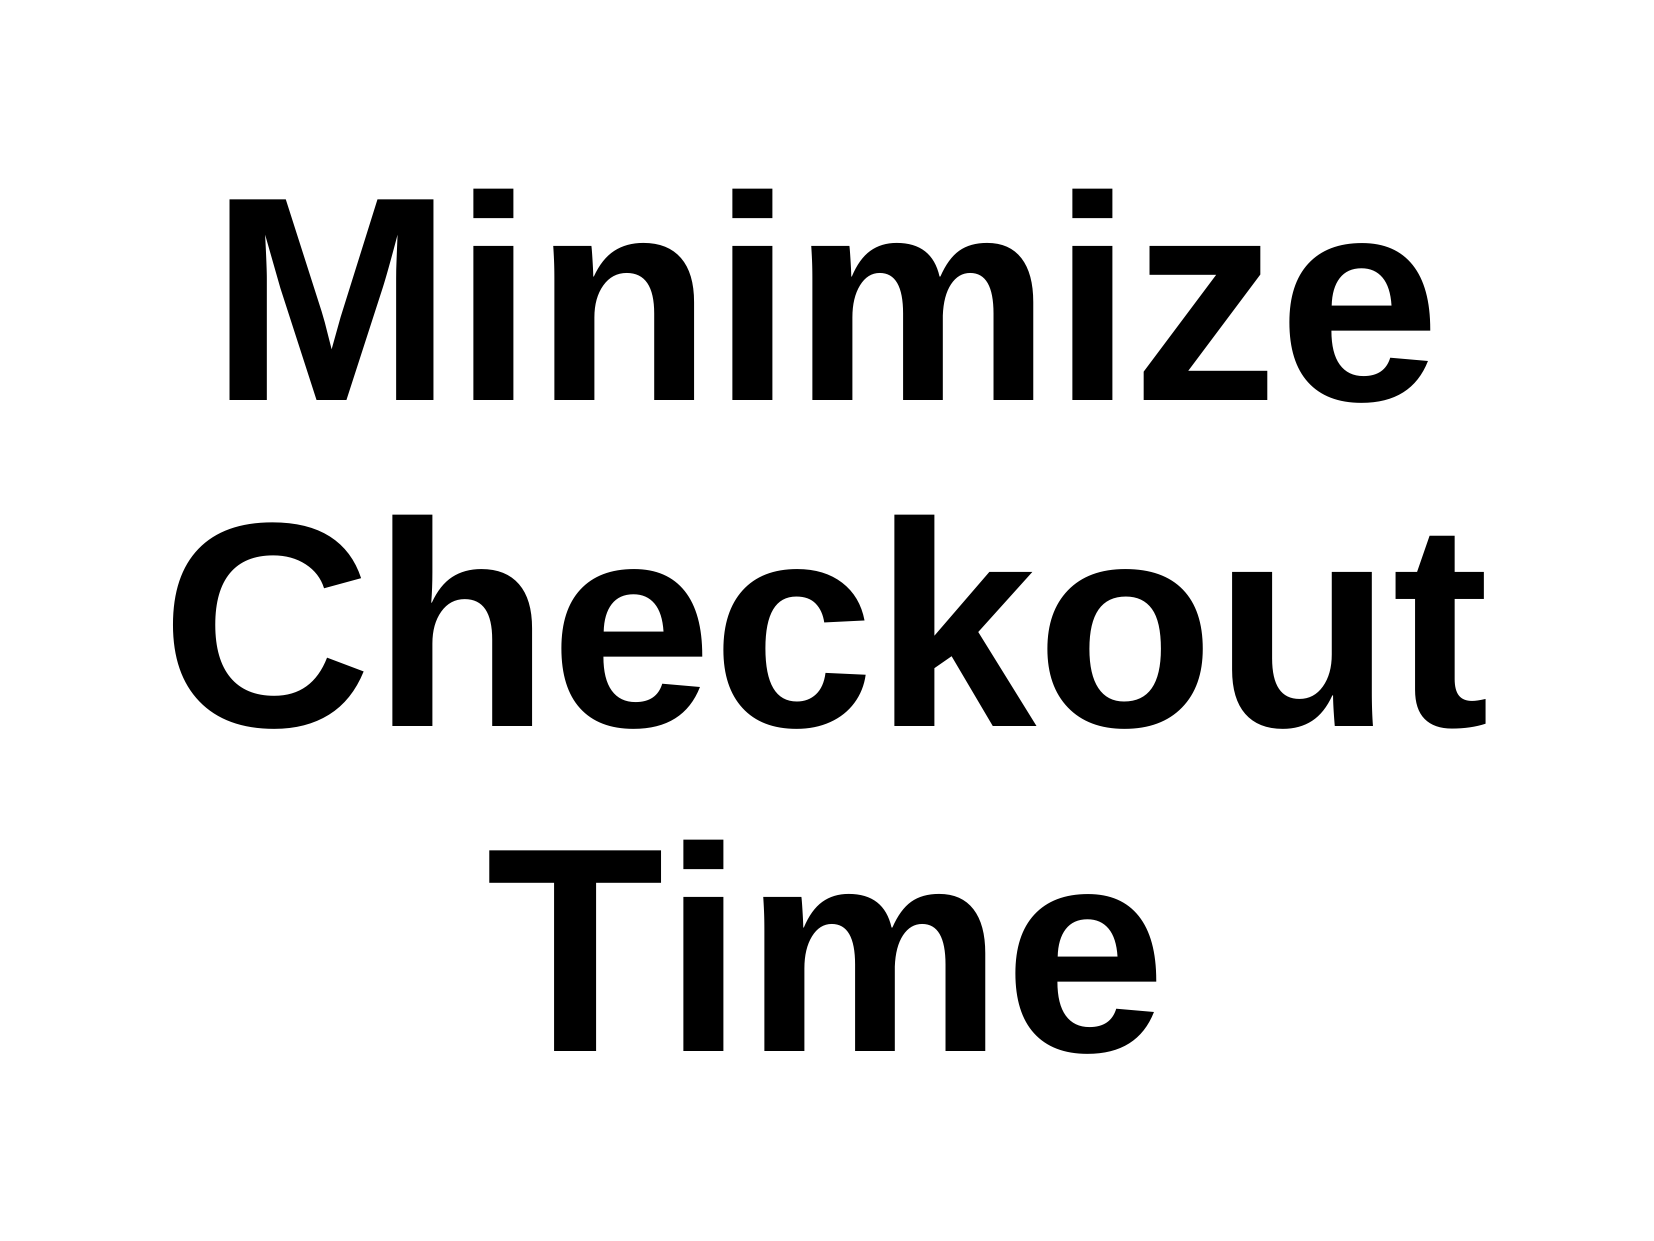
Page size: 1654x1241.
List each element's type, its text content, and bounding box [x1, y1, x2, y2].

title Minimize Checkout Time [82, 49, 1571, 1201]
